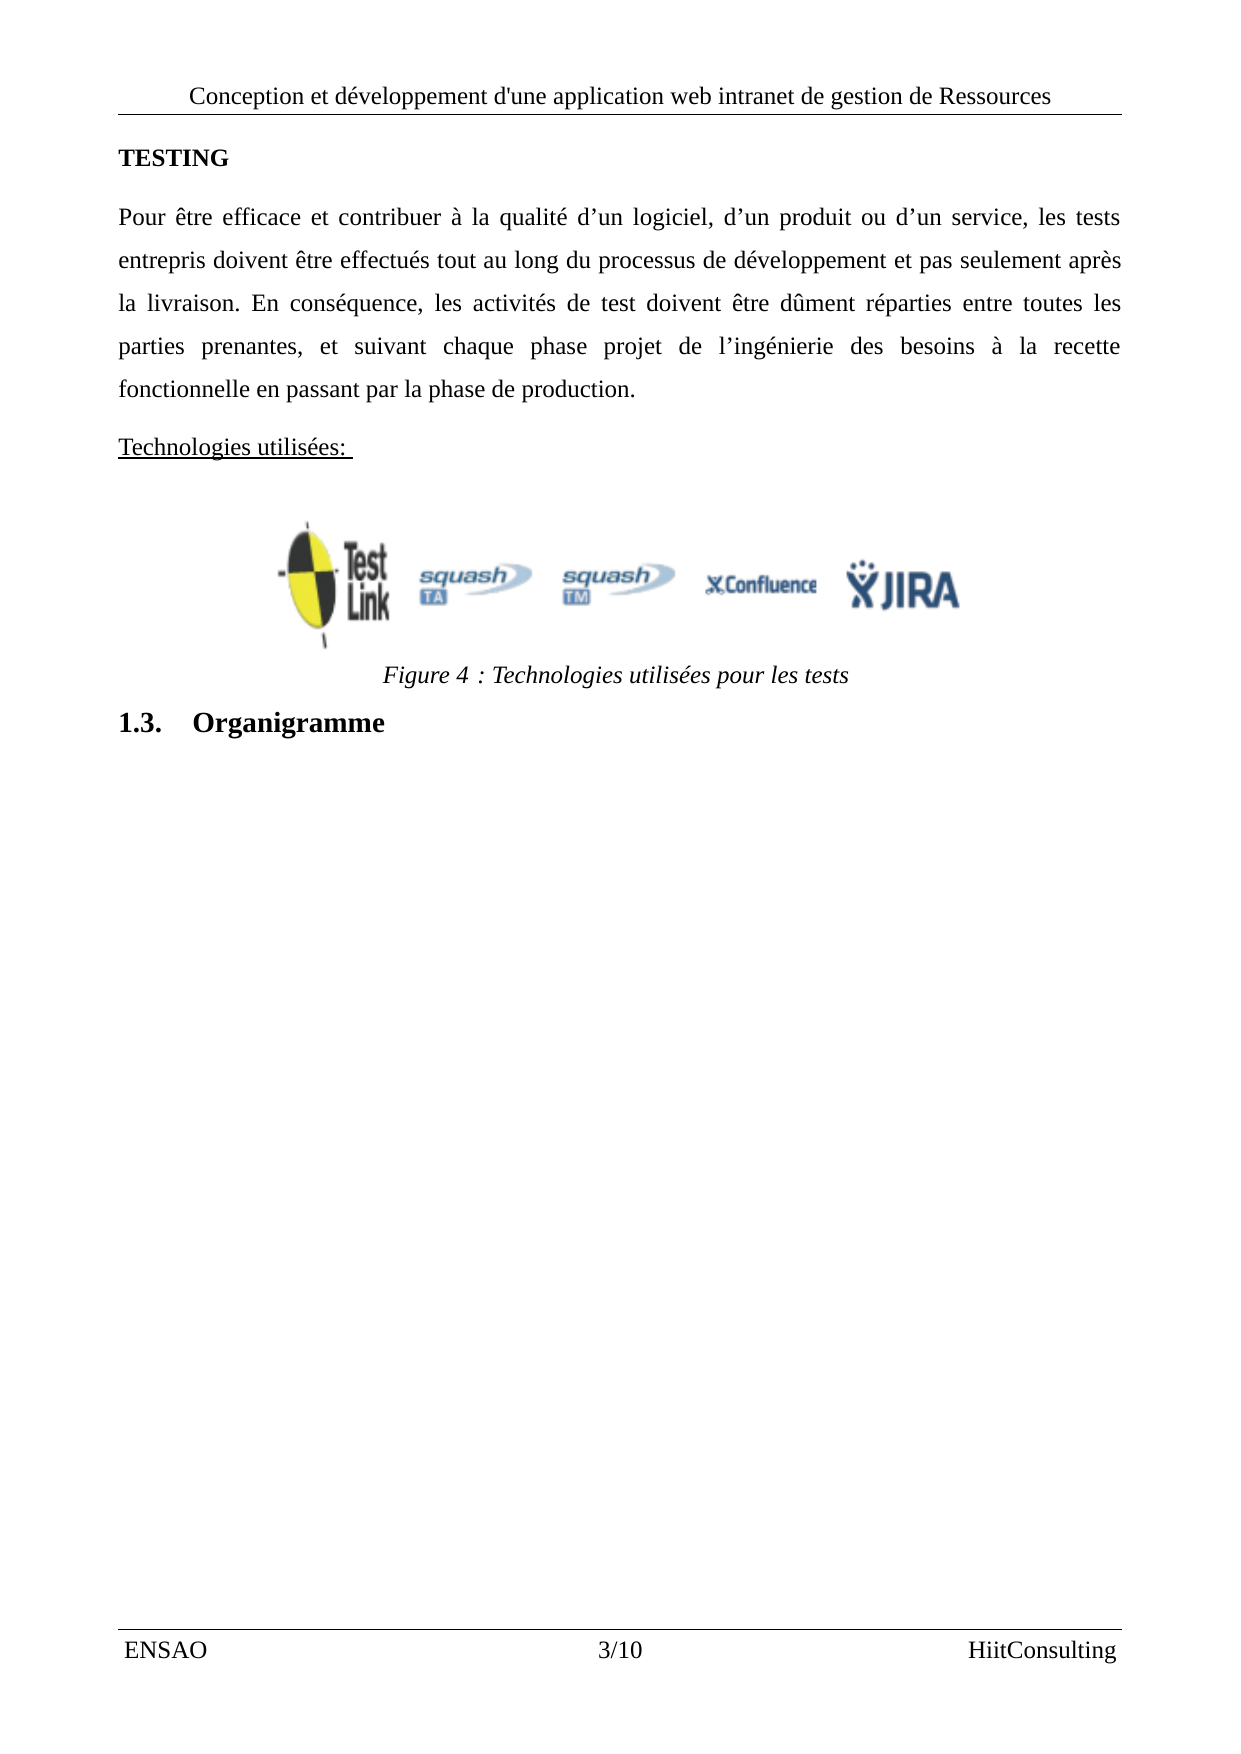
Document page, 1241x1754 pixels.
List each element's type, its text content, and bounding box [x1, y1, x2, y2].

text 1.3. Organigramme [118, 490, 1122, 739]
text Technologies utilisées: [118, 432, 1122, 461]
text Pour être efficace et contribuer à la qualité d’un logiciel, d’un produit ou d’un service, les tests entrepris doivent être effectués tout au long du processus de développement et pas seulement après la livraison. En conséquence, les activités de test doivent être dûment réparties entre toutes les parties prenantes, et suivant chaque phase projet de l’ingénierie des besoins à la recette fonctionnelle en passant par la phase de production. [118, 202, 1122, 403]
text TESTING [118, 143, 1122, 172]
picture [257, 509, 983, 660]
text Figure 4 : Technologies utilisées pour les tests [258, 660, 983, 688]
